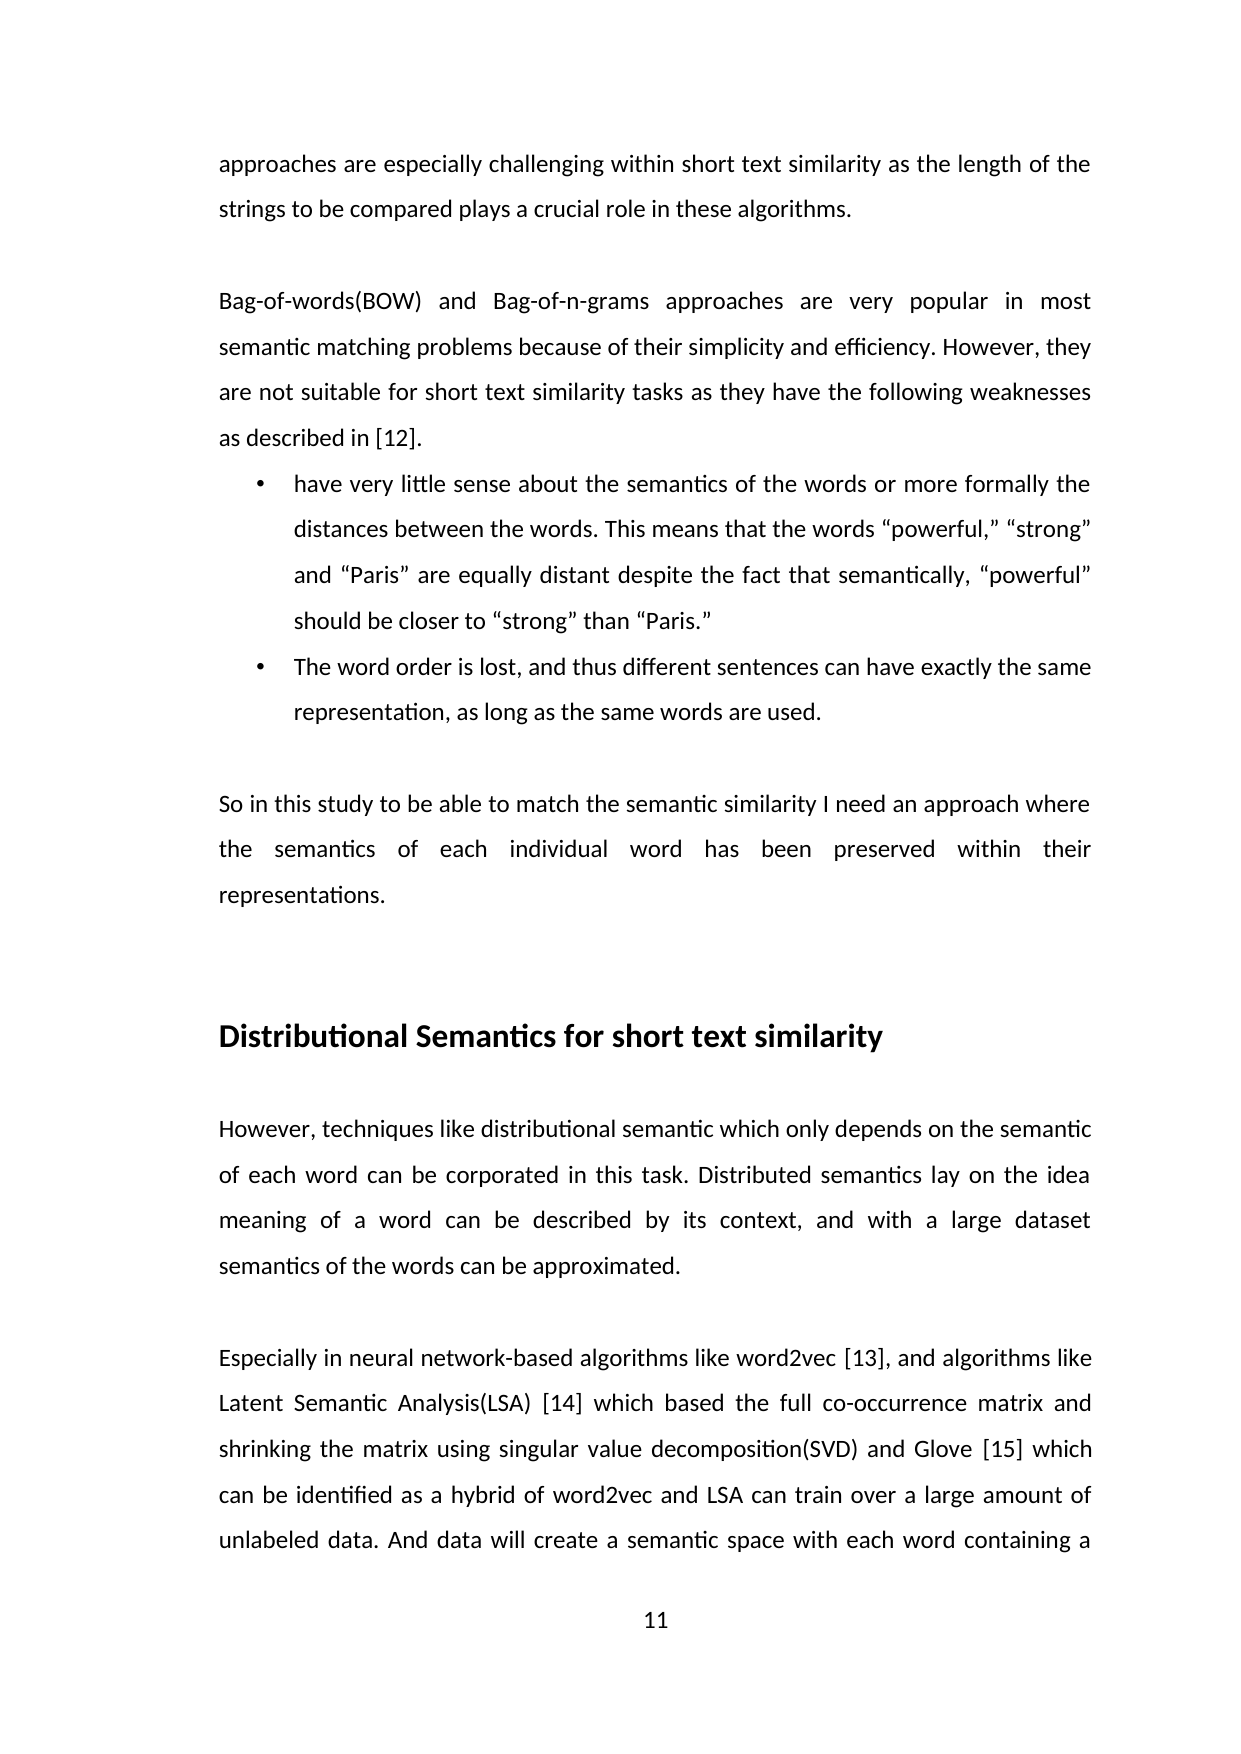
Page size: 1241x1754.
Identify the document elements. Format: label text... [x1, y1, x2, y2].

list The word order is lost, and thus different sentences can have exactly the same representation, as long as the same words are used. [256, 651, 1092, 727]
text So in this study to be able to match the semantic similarity I need an approach where the semantics of each individual word has been preserved within their representations. [218, 788, 1092, 910]
text Bag-of-words(BOW) and Bag-of-n-grams approaches are very popular in most semantic matching problems because of their simplicity and efficiency. However, they are not suitable for short text similarity tasks as they have the following weaknesses as described in [12]. [218, 285, 1092, 453]
text approaches are especially challenging within short text similarity as the length of the strings to be compared plays a crucial role in these algorithms. [218, 148, 1092, 224]
text However, techniques like distributional semantic which only depends on the semantic of each word can be corporated in this task. Distributed semantics lay on the idea meaning of a word can be described by its context, and with a large dataset semantics of the words can be approximated. [218, 1113, 1092, 1281]
subtitle Distributional Semantics for short text similarity [218, 1014, 1092, 1055]
text Especially in neural network-based algorithms like word2vec [13], and algorithms like Latent Semantic Analysis(LSA) [14] which based the full co-occurrence matrix and shrinking the matrix using singular value decomposition(SVD) and Glove [15] which can be identified as a hybrid of word2vec and LSA can train over a large amount of unlabeled data. And data will create a semantic space with each word containing a [218, 1342, 1092, 1555]
list have very little sense about the semantics of the words or more formally the distances between the words. This means that the words “powerful,” “strong” and “Paris” are equally distant despite the fact that semantically, “powerful” should be closer to “strong” than “Paris.” [256, 468, 1092, 636]
